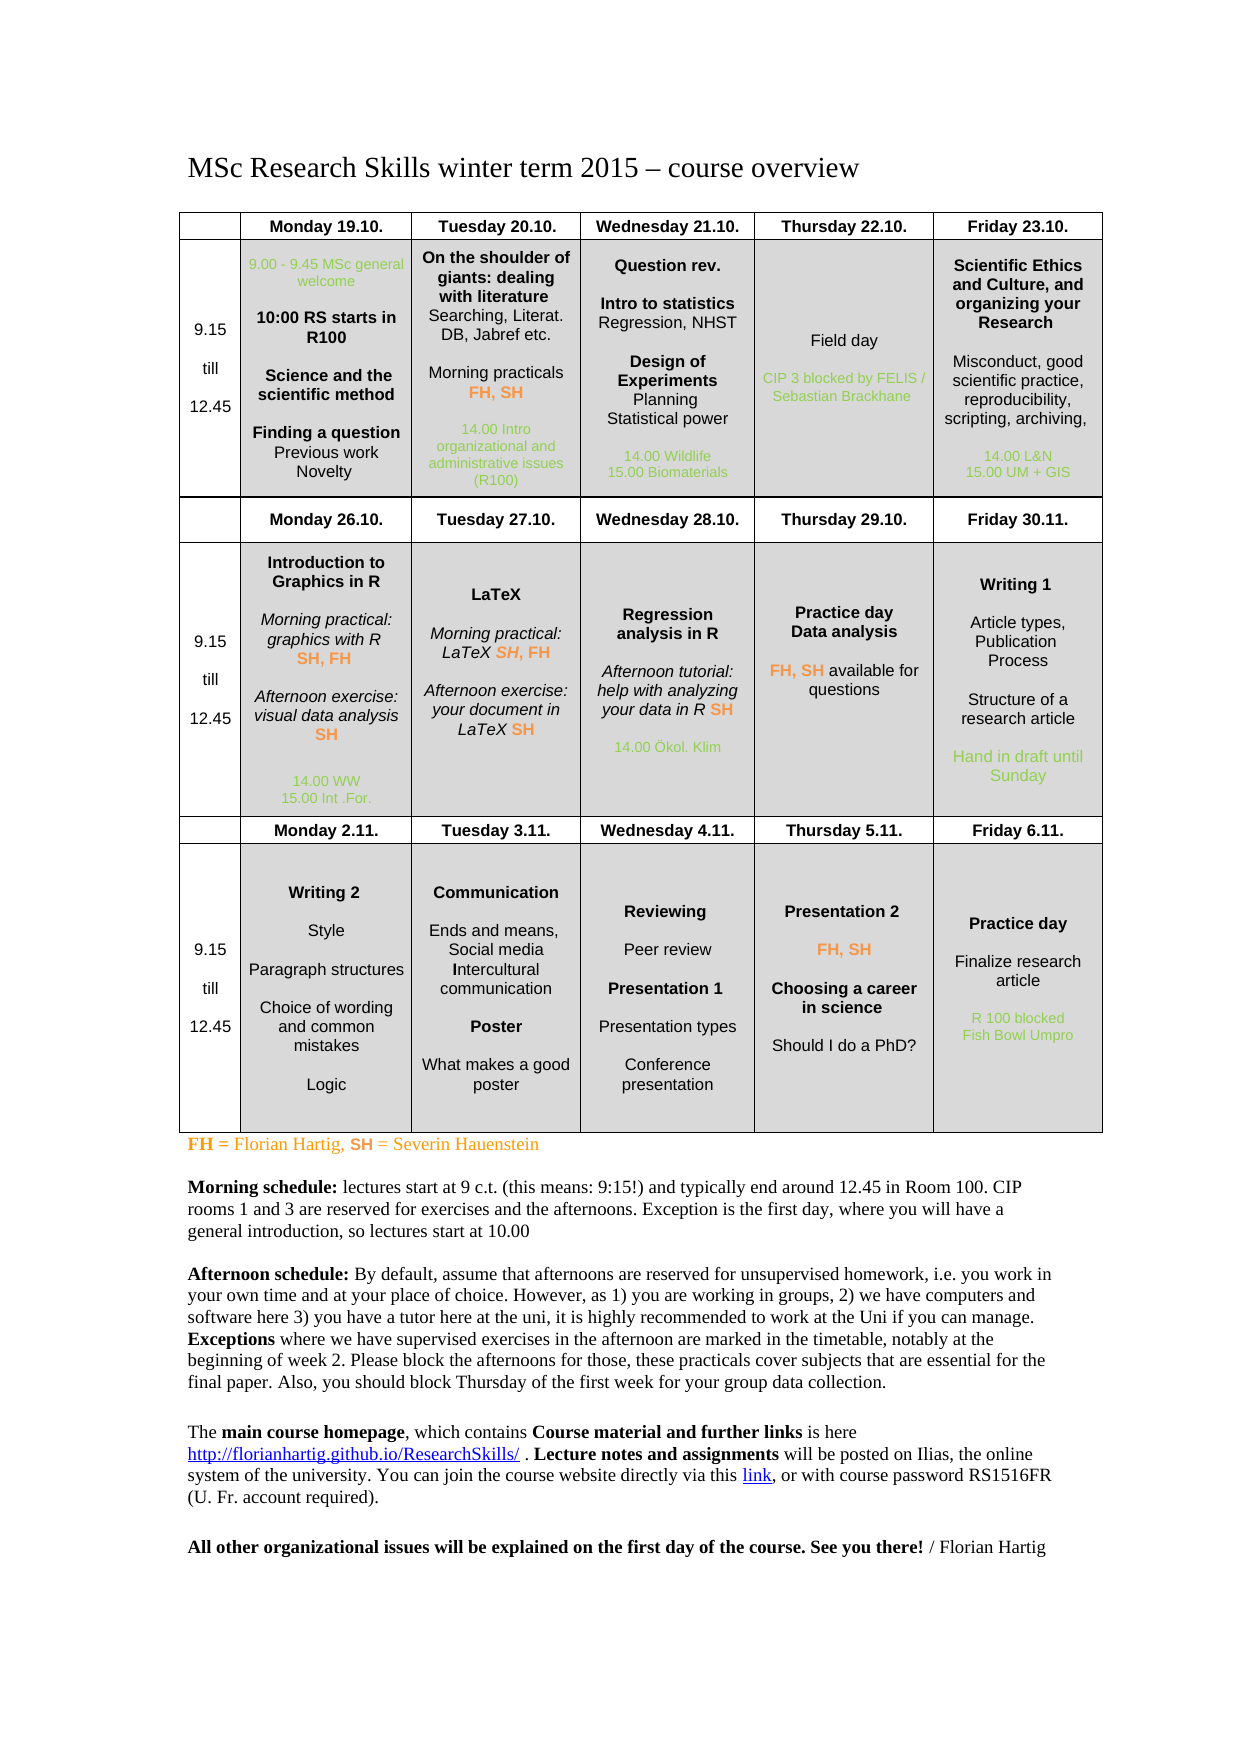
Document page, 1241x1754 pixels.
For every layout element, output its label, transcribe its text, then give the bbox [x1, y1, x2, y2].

table_cell Thursday 29.10. [755, 498, 933, 542]
table_cell Reviewing Peer review Presentation 1 Presentation types Conference presentation [581, 844, 754, 1132]
table_cell Field day CIP 3 blocked by FELIS / Sebastian Brackhane [755, 240, 933, 496]
table_cell Thursday 5.11. [755, 817, 933, 843]
table_cell Regression analysis in R Afternoon tutorial: help with analyzing your data in R SH 14.00 Ökol. Klim [581, 543, 754, 816]
table_cell Tuesday 27.10. [412, 498, 580, 542]
table_cell Communication Ends and means, Social media Intercultural communication Poster What makes a good poster [412, 844, 580, 1132]
table_cell [180, 498, 240, 542]
table_cell 9.00 - 9.45 MSc general welcome 10:00 RS starts in R100 Science and the scientific method Finding a question Previous work Novelty [241, 240, 411, 496]
table_cell Writing 2 Style Paragraph structures Choice of wording and common mistakes Logic [241, 844, 411, 1132]
table_cell Writing 1 Article types, Publication Process Structure of a research article Hand in draft until Sunday [934, 543, 1102, 816]
table_cell On the shoulder of giants: dealing with literature Searching, Literat. DB, Jabref etc. Morning practicals FH, SH 14.00 Intro organizational and administrative issues (R100) [412, 240, 580, 496]
text All other organizational issues will be explained on the first day of the course. See you there! / Florian Hartig [187, 1536, 1053, 1557]
table_cell Introduction to Graphics in R Morning practical: graphics with R SH, FH Afternoon exercise: visual data analysis SH 14.00 WW 15.00 Int .For. [241, 543, 411, 816]
table_cell LaTeX Morning practical: LaTeX SH, FH Afternoon exercise: your document in LaTeX SH [412, 543, 580, 816]
table_header Wednesday 21.10. [581, 213, 754, 239]
table_header Thursday 22.10. [755, 213, 933, 239]
text FH = Florian Hartig, SH = Severin Hauenstein [187, 1133, 1053, 1155]
table_cell Friday 6.11. [934, 817, 1102, 843]
table_cell Presentation 2 FH, SH Choosing a career in science Should I do a PhD? [755, 844, 933, 1132]
table_cell Monday 2.11. [241, 817, 411, 843]
table_header Friday 23.10. [934, 213, 1102, 239]
table_cell Question rev. Intro to statistics Regression, NHST Design of Experiments Planning Statistical power 14.00 Wildlife 15.00 Biomaterials [581, 240, 754, 496]
table_cell [180, 817, 240, 843]
text Morning schedule: lectures start at 9 c.t. (this means: 9:15!) and typically end around 12.45 in Room 100. CIP rooms 1 and 3 are reserved for exercises and the afternoons. Exception is the first day, where you will have a general introduction, so lectures start at 10.00 [187, 1176, 1053, 1241]
table_cell 9.15 till 12.45 [180, 543, 240, 816]
table_cell Practice day Finalize research article R 100 blocked Fish Bowl Umpro [934, 844, 1102, 1132]
text The main course homepage, which contains Course material and further links is here http://florianhartig.github.io/ResearchSkills/ . Lecture notes and assignments will be posted on Ilias, the online system of the university. You can join the course website directly via this link, or with course password RS1516FR (U. Fr. account required). [187, 1421, 1053, 1507]
table_cell 9.15 till 12.45 [180, 844, 240, 1132]
text MSc Research Skills winter term 2015 – course overview [187, 150, 1053, 183]
table_cell Tuesday 3.11. [412, 817, 580, 843]
table_cell Wednesday 28.10. [581, 498, 754, 542]
table_cell 9.15 till 12.45 [180, 240, 240, 496]
table_cell Practice day Data analysis FH, SH available for questions [755, 543, 933, 816]
table_cell Scientific Ethics and Culture, and organizing your Research Misconduct, good scientific practice, reproducibility, scripting, archiving, 14.00 L&N 15.00 UM + GIS [934, 240, 1102, 496]
table_header [180, 213, 240, 239]
text Afternoon schedule: By default, assume that afternoons are reserved for unsupervised homework, i.e. you work in your own time and at your place of choice. However, as 1) you are working in groups, 2) we have computers and software here 3) you have a tutor here at the uni, it is highly recommended to work at the Uni if you can manage. Exceptions where we have supervised exercises in the afternoon are marked in the timetable, notably at the beginning of week 2. Please block the afternoons for those, these practicals cover subjects that are essential for the final paper. Also, you should block Thursday of the first week for your group data collection. [187, 1263, 1053, 1392]
table_header Tuesday 20.10. [412, 213, 580, 239]
table_cell Wednesday 4.11. [581, 817, 754, 843]
table_cell Monday 26.10. [241, 498, 411, 542]
table_cell Friday 30.11. [934, 498, 1102, 542]
table_header Monday 19.10. [241, 213, 411, 239]
